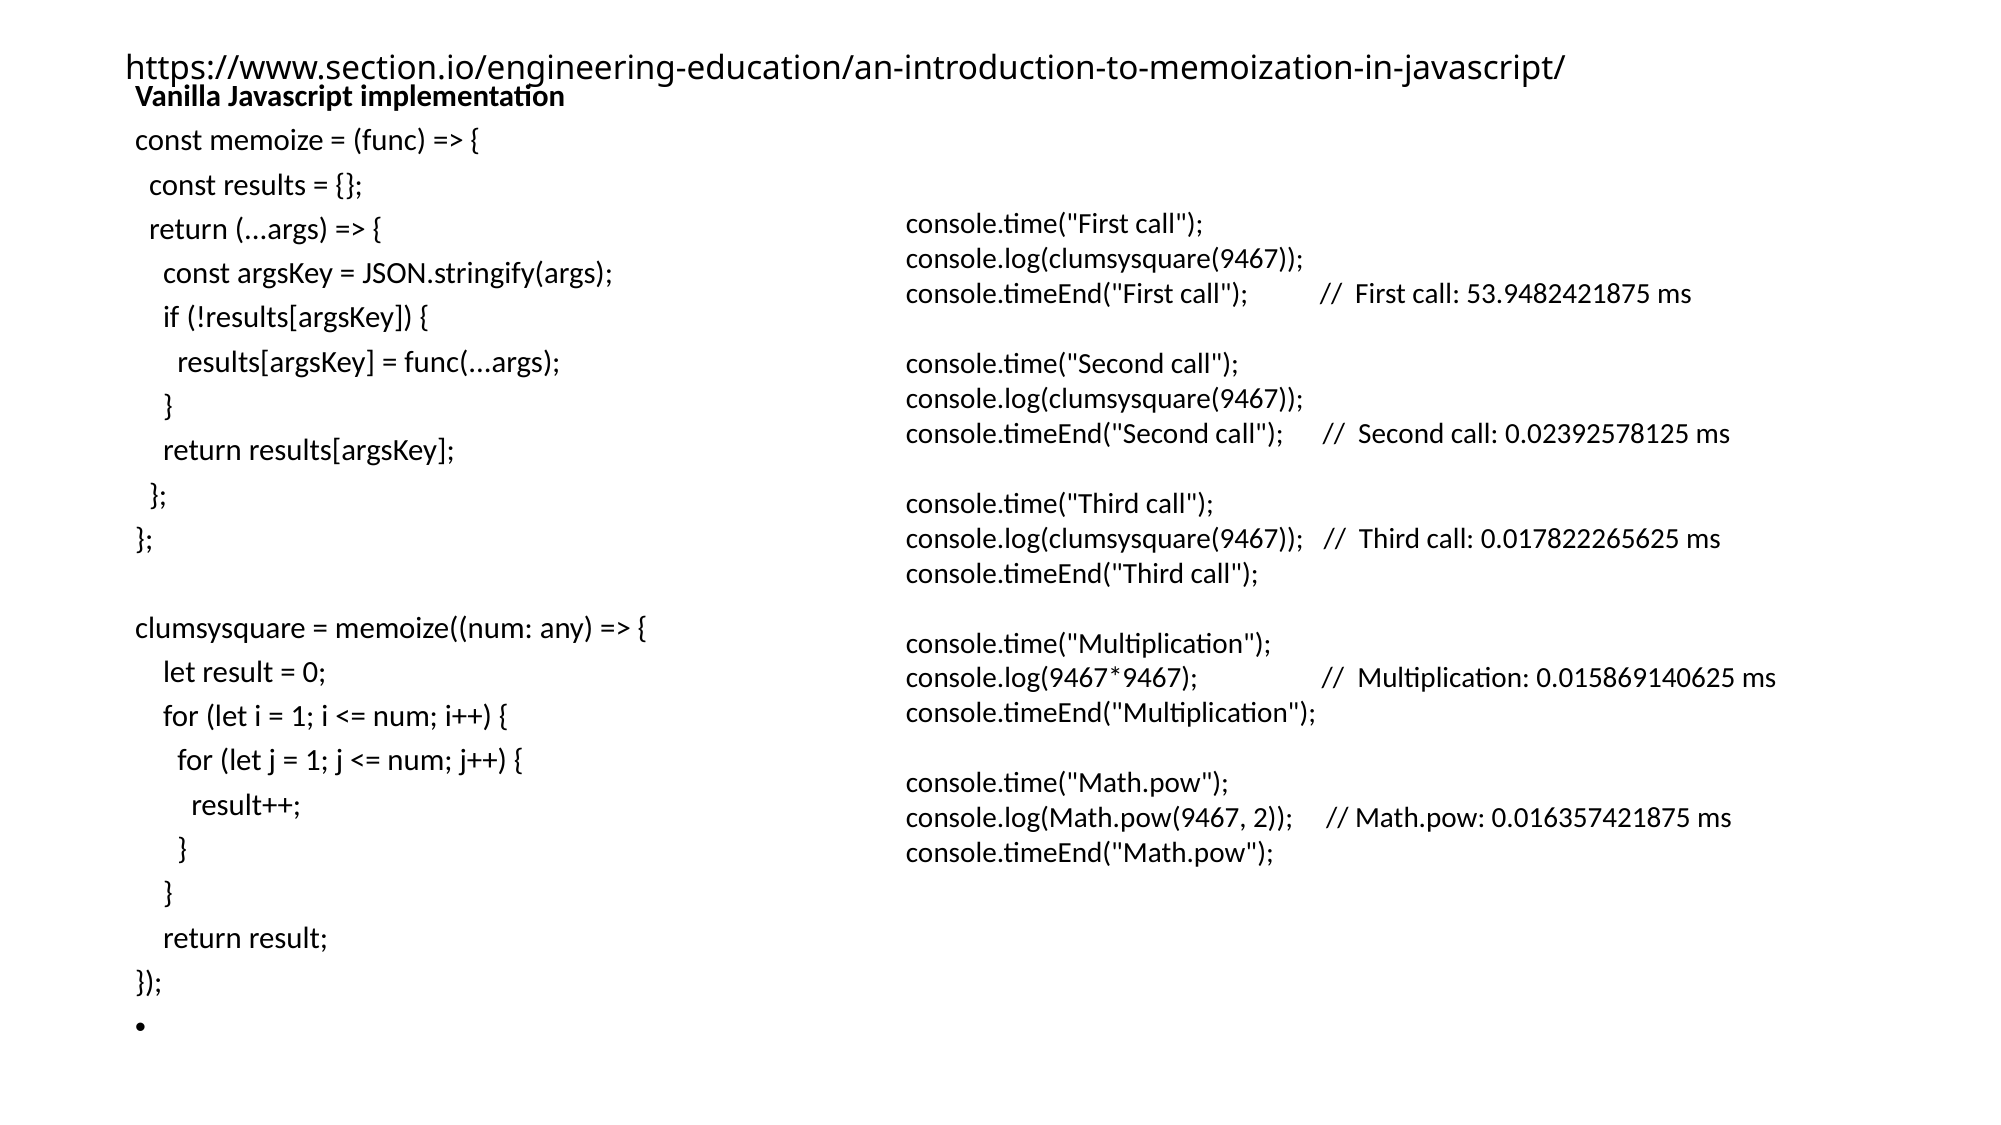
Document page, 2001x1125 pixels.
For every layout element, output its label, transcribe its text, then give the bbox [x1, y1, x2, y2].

text_box console.time("First call"); console.log(clumsysquare(9467)); console.timeEnd("First call"); // First call: 53.9482421875 ms console.time("Second call"); console.log(clumsysquare(9467)); console.timeEnd("Second call"); // Second call: 0.02392578125 ms console.time("Third call"); console.log(clumsysquare(9467)); // Third call: 0.017822265625 ms console.timeEnd("Third call"); console.time("Multiplication"); console.log(9467*9467); // Multiplication: 0.015869140625 ms console.timeEnd("Multiplication"); console.time("Math.pow"); console.log(Math.pow(9467, 2)); // Math.pow: 0.016357421875 ms console.timeEnd("Math.pow"); [890, 196, 1915, 919]
title https://www.section.io/engineering-education/an-introduction-to-memoization-in-javascript/ [110, 39, 1836, 74]
list Vanilla Javascript implementation const memoize = (func) => { const results = {}; return (...args) => { const argsKey = JSON.stringify(args); if (!results[argsKey]) { results[argsKey] = func(...args); } return results[argsKey]; }; }; clumsysquare = memoize((num: any) => { let result = 0; for (let i = 1; i <= num; i++) { for (let j = 1; j <= num; j++) { result++; } } return result; }); [120, 72, 1863, 1014]
